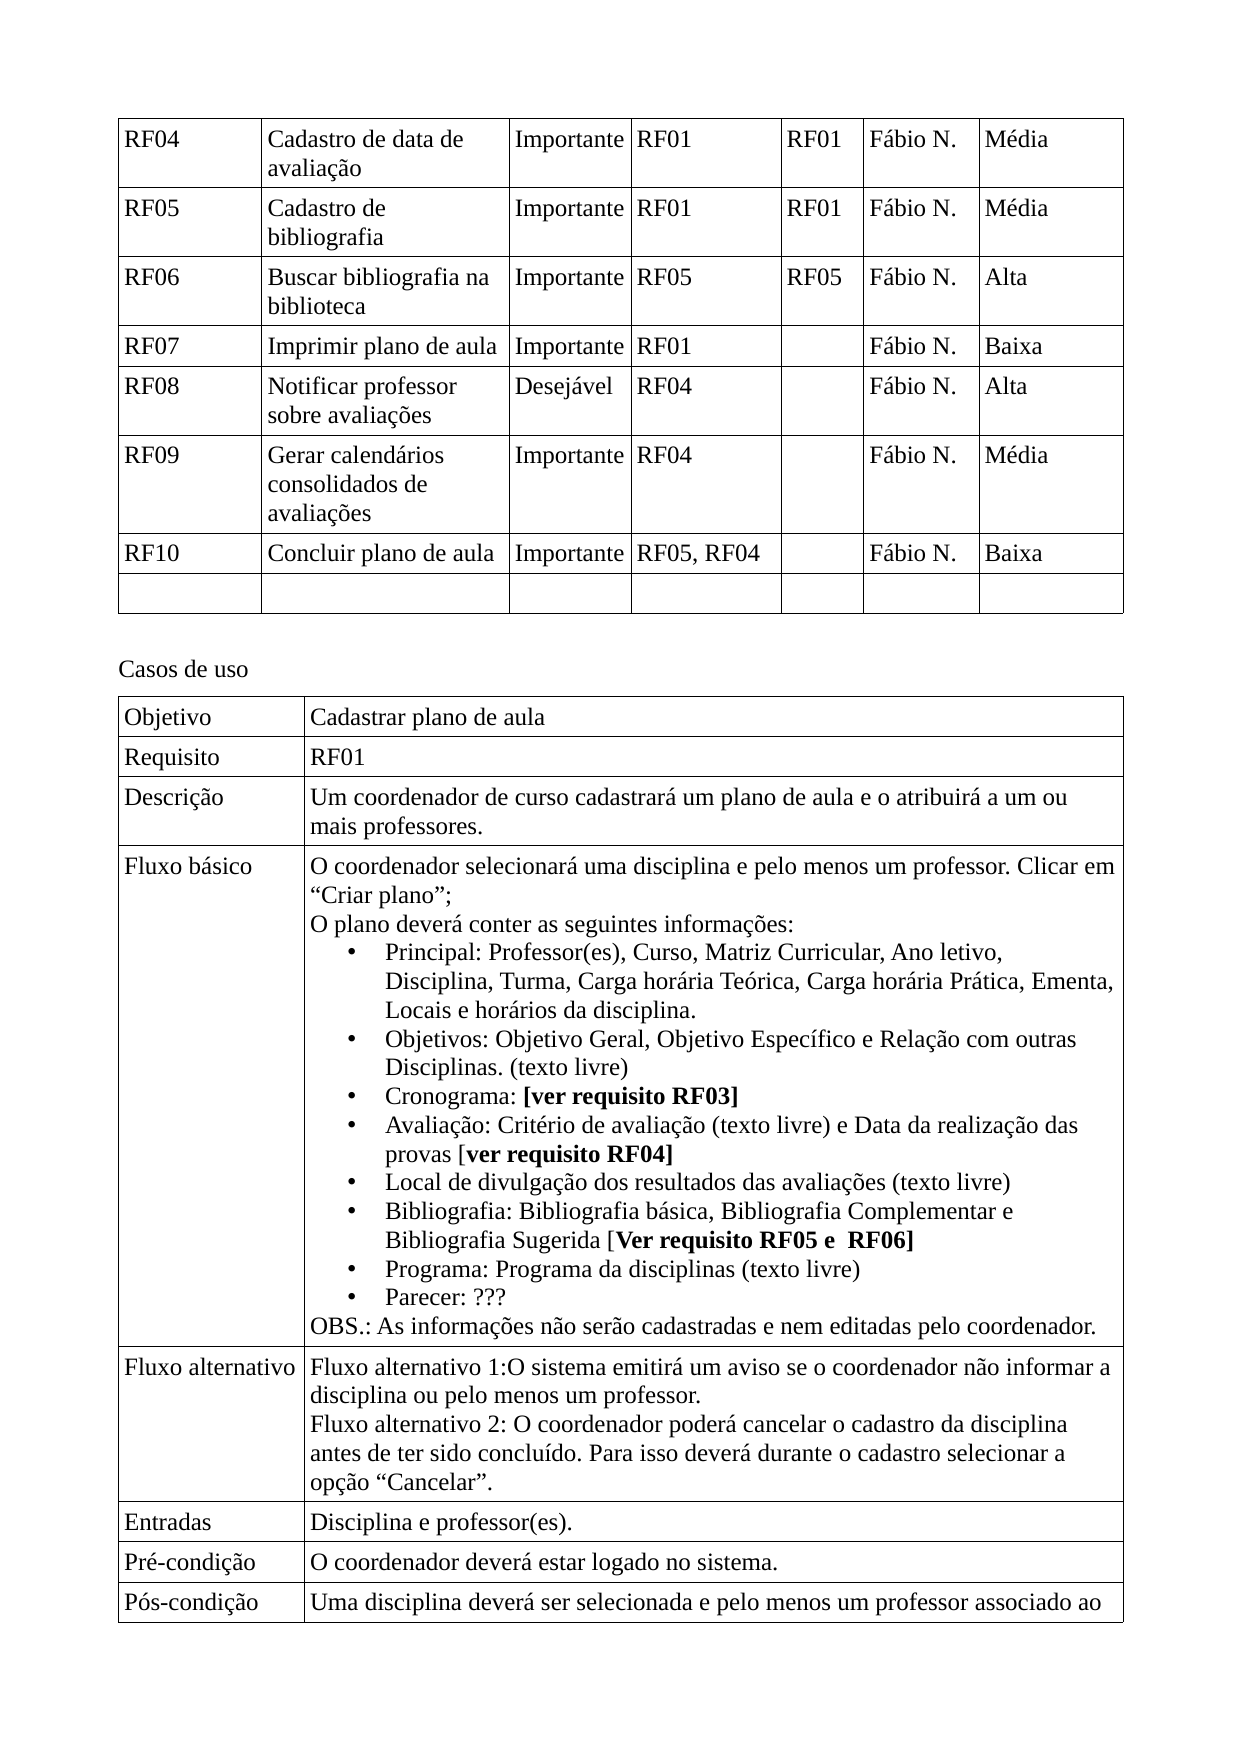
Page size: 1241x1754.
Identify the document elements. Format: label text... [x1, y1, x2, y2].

table_cell Fábio N. [864, 436, 979, 532]
table_cell RF01 [632, 326, 781, 366]
table_cell RF01 [782, 119, 863, 187]
table_cell Média [980, 436, 1123, 532]
table_cell Uma disciplina deverá ser selecionada e pelo menos um professor associado ao [305, 1583, 1123, 1622]
table_cell Fábio N. [864, 119, 979, 187]
table_cell Imprimir plano de aula [262, 326, 509, 366]
table_cell [864, 574, 979, 613]
table_cell Importante [510, 257, 631, 325]
table_cell Fluxo alternativo [119, 1347, 304, 1501]
table_header Objetivo [119, 697, 304, 736]
table_cell Fábio N. [864, 257, 979, 325]
table_cell [782, 367, 863, 435]
table_cell RF07 [119, 326, 261, 366]
table_cell [782, 326, 863, 366]
table_cell [782, 436, 863, 532]
table_cell [119, 574, 261, 613]
table_cell Baixa [980, 326, 1123, 366]
table_cell RF01 [305, 737, 1123, 776]
table_cell Buscar bibliografia na biblioteca [262, 257, 509, 325]
table_cell Cadastro de bibliografia [262, 188, 509, 256]
table_cell RF06 [119, 257, 261, 325]
table_cell Fábio N. [864, 367, 979, 435]
table_cell Concluir plano de aula [262, 534, 509, 573]
table_cell Requisito [119, 737, 304, 776]
table_cell RF04 [632, 367, 781, 435]
table_cell Fábio N. [864, 534, 979, 573]
table_cell Disciplina e professor(es). [305, 1502, 1123, 1541]
table_cell Fábio N. [864, 326, 979, 366]
table_cell Média [980, 188, 1123, 256]
table_cell Alta [980, 257, 1123, 325]
table_cell [510, 574, 631, 613]
table_cell RF05 [632, 257, 781, 325]
table_cell Baixa [980, 534, 1123, 573]
table_cell [782, 574, 863, 613]
table_cell [262, 574, 509, 613]
table_cell RF04 [119, 119, 261, 187]
table_cell Importante [510, 119, 631, 187]
table_header Cadastrar plano de aula [305, 697, 1123, 736]
table_cell RF01 [632, 119, 781, 187]
table_cell Alta [980, 367, 1123, 435]
table_cell [980, 574, 1123, 613]
text Casos de uso [118, 654, 1122, 683]
table_cell Pré-condição [119, 1542, 304, 1582]
table_cell Importante [510, 534, 631, 573]
table_cell RF09 [119, 436, 261, 532]
table_cell RF10 [119, 534, 261, 573]
table_cell Desejável [510, 367, 631, 435]
table_cell Cadastro de data de avaliação [262, 119, 509, 187]
table_cell O coordenador selecionará uma disciplina e pelo menos um professor. Clicar em “Criar plano”; O plano deverá conter as seguintes informações: Principal: Professor(es), Curso, Matriz Curricular, Ano letivo, Disciplina, Turma, Carga horária Teórica, Carga horária Prática, Ementa, Locais e horários da disciplina. Objetivos: Objetivo Geral, Objetivo Específico e Relação com outras Disciplinas. (texto livre) Cronograma: [ver requisito RF03] Avaliação: Critério de avaliação (texto livre) e Data da realização das provas [ver requisito RF04] Local de divulgação dos resultados das avaliações (texto livre) Bibliografia: Bibliografia básica, Bibliografia Complementar e Bibliografia Sugerida [Ver requisito RF05 e RF06] Programa: Programa da disciplinas (texto livre) Parecer: ??? OBS.: As informações não serão cadastradas e nem editadas pelo coordenador. [305, 846, 1123, 1346]
table_cell Gerar calendários consolidados de avaliações [262, 436, 509, 532]
table_cell Fábio N. [864, 188, 979, 256]
table_cell Entradas [119, 1502, 304, 1541]
table_cell Descrição [119, 777, 304, 845]
table_cell Fluxo alternativo 1:O sistema emitirá um aviso se o coordenador não informar a disciplina ou pelo menos um professor. Fluxo alternativo 2: O coordenador poderá cancelar o cadastro da disciplina antes de ter sido concluído. Para isso deverá durante o cadastro selecionar a opção “Cancelar”. [305, 1347, 1123, 1501]
table_cell RF08 [119, 367, 261, 435]
table_cell RF05 [119, 188, 261, 256]
table_cell Média [980, 119, 1123, 187]
table_cell RF01 [782, 188, 863, 256]
table_cell [632, 574, 781, 613]
table_cell [782, 534, 863, 573]
table_cell Pós-condição [119, 1583, 304, 1622]
table_cell Importante [510, 436, 631, 532]
table_cell RF05 [782, 257, 863, 325]
table_cell RF01 [632, 188, 781, 256]
table_cell Notificar professor sobre avaliações [262, 367, 509, 435]
table_cell Fluxo básico [119, 846, 304, 1346]
table_cell Importante [510, 188, 631, 256]
table_cell RF04 [632, 436, 781, 532]
table_cell Um coordenador de curso cadastrará um plano de aula e o atribuirá a um ou mais professores. [305, 777, 1123, 845]
table_cell O coordenador deverá estar logado no sistema. [305, 1542, 1123, 1582]
table_cell RF05, RF04 [632, 534, 781, 573]
table_cell Importante [510, 326, 631, 366]
